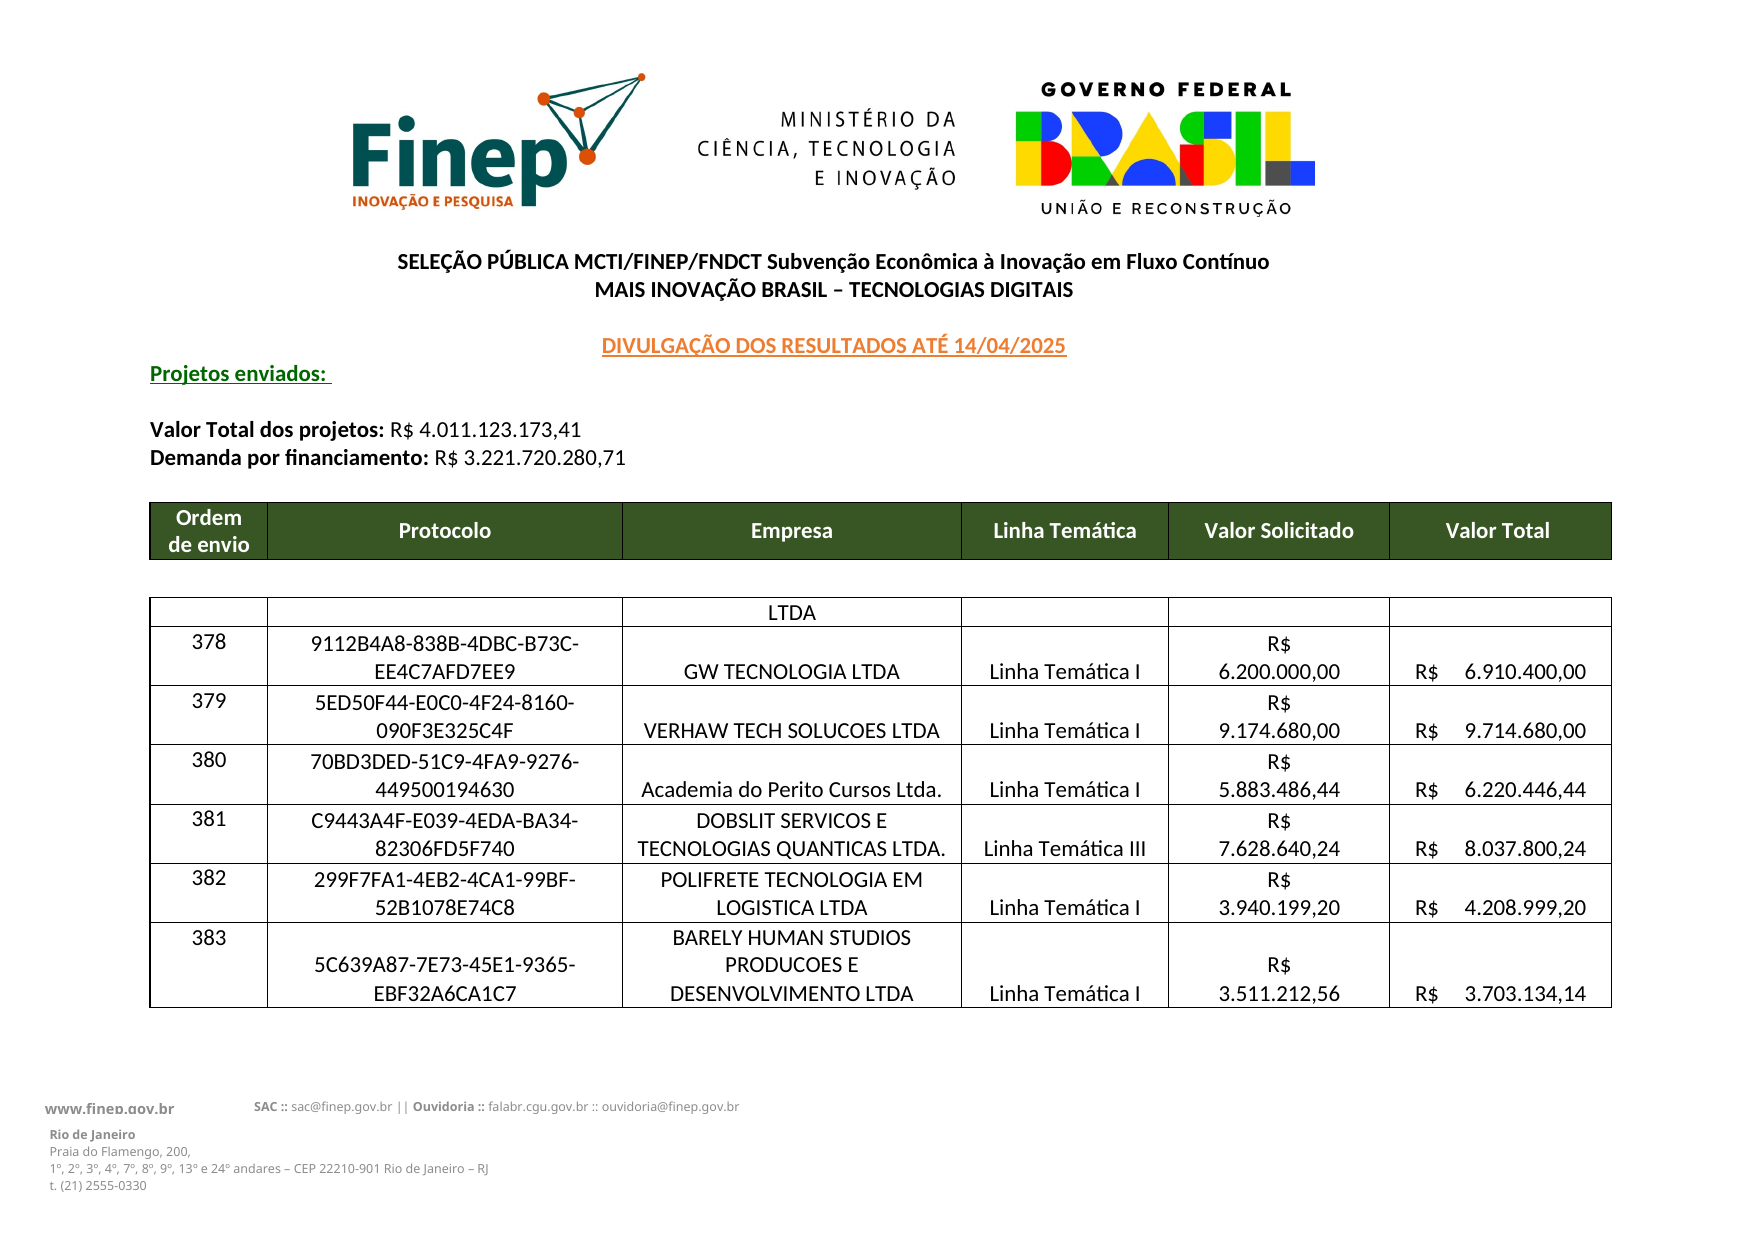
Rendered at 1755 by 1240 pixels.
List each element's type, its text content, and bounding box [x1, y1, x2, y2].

table_cell [1390, 598, 1611, 626]
table_cell R$ 3.511.212,56 [1169, 923, 1389, 1007]
table_cell R$ 4.208.999,20 [1390, 864, 1611, 922]
table_cell R$ 6.220.446,44 [1390, 745, 1611, 803]
table_cell Academia do Perito Cursos Ltda. [623, 745, 961, 803]
table_cell 379 [151, 686, 267, 744]
table_cell 382 [151, 864, 267, 922]
table_cell C9443A4F-E039-4EDA-BA34-82306FD5F740 [268, 805, 622, 862]
table_cell R$ 8.037.800,24 [1390, 805, 1611, 862]
table_cell GW TECNOLOGIA LTDA [623, 627, 961, 685]
table_cell Linha Temática I [962, 923, 1168, 1007]
table_cell R$ 5.883.486,44 [1169, 745, 1389, 803]
table_cell 378 [151, 627, 267, 685]
table_cell R$ 9.714.680,00 [1390, 686, 1611, 744]
table_cell DOBSLIT SERVICOS E TECNOLOGIAS QUANTICAS LTDA. [623, 805, 961, 862]
table_cell 9112B4A8-838B-4DBC-B73C-EE4C7AFD7EE9 [268, 627, 622, 685]
table_cell [1169, 598, 1389, 626]
table_cell R$ 6.200.000,00 [1169, 627, 1389, 685]
table_cell R$ 3.940.199,20 [1169, 864, 1389, 922]
table_cell 380 [151, 745, 267, 803]
table_cell POLIFRETE TECNOLOGIA EM LOGISTICA LTDA [623, 864, 961, 922]
table_cell 383 [151, 923, 267, 1007]
table_cell R$ 3.703.134,14 [1390, 923, 1611, 1007]
table_cell Linha Temática I [962, 864, 1168, 922]
table_cell BARELY HUMAN STUDIOS PRODUCOES E DESENVOLVIMENTO LTDA [623, 923, 961, 1007]
table_cell 299F7FA1-4EB2-4CA1-99BF-52B1078E74C8 [268, 864, 622, 922]
table_cell [962, 598, 1168, 626]
table_cell 70BD3DED-51C9-4FA9-9276-449500194630 [268, 745, 622, 803]
table_cell Linha Temática III [962, 805, 1168, 862]
table_cell R$ 7.628.640,24 [1169, 805, 1389, 862]
table_cell R$ 6.910.400,00 [1390, 627, 1611, 685]
table_cell 5ED50F44-E0C0-4F24-8160-090F3E325C4F [268, 686, 622, 744]
table_cell [268, 598, 622, 626]
table_cell 381 [151, 805, 267, 862]
table_cell [151, 598, 267, 626]
table_cell Linha Temática I [962, 627, 1168, 685]
table_cell 5C639A87-7E73-45E1-9365-EBF32A6CA1C7 [268, 923, 622, 1007]
table_cell LTDA [623, 598, 961, 626]
table_cell VERHAW TECH SOLUCOES LTDA [623, 686, 961, 744]
table_cell Linha Temática I [962, 686, 1168, 744]
table_cell R$ 9.174.680,00 [1169, 686, 1389, 744]
table_cell Linha Temática I [962, 745, 1168, 803]
